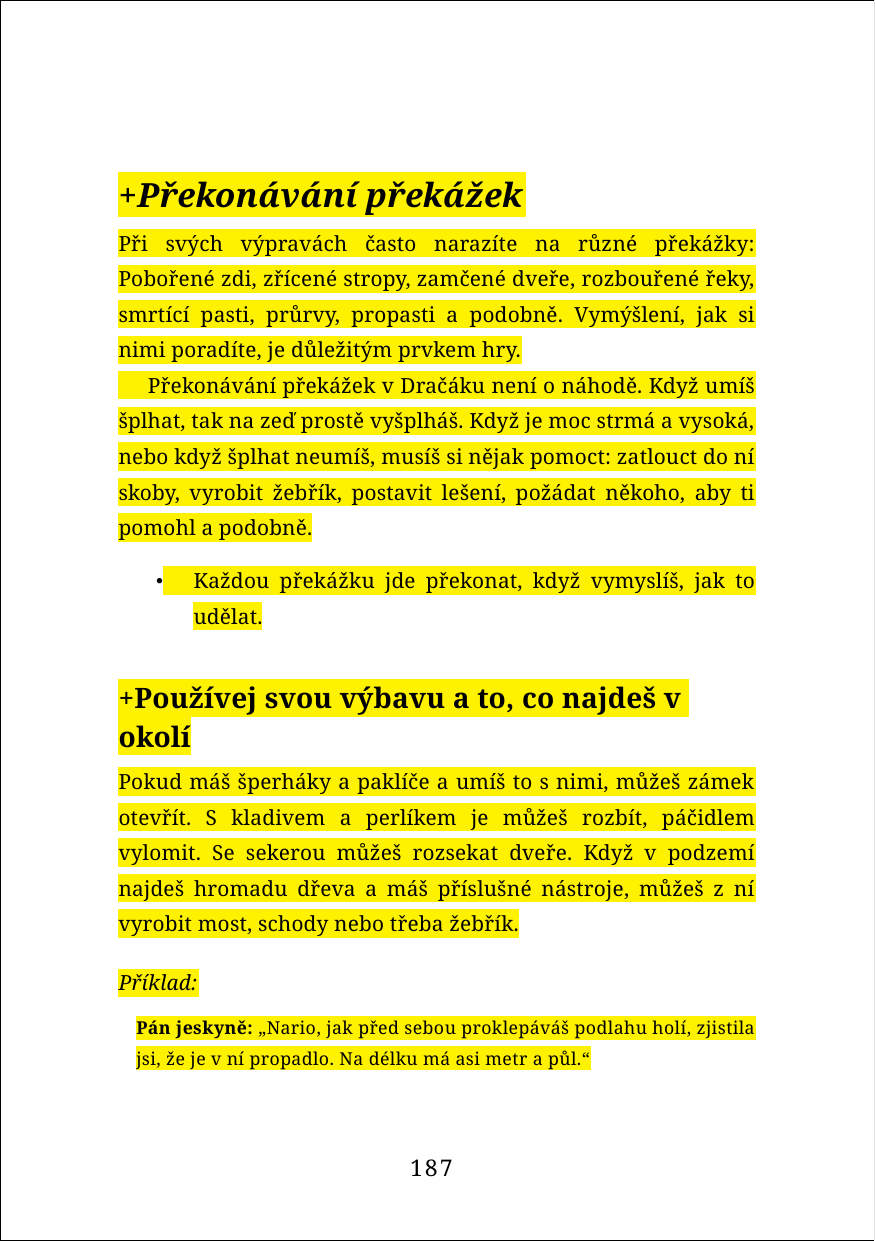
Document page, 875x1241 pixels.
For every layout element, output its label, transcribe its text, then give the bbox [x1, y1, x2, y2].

subtitle +Používej svou výbavu a to, co najdeš v okolí [118, 679, 756, 755]
subtitle +Překonávání překážek [118, 172, 756, 217]
list Každou překážku jde překonat, když vymyslíš, jak to udělat. [156, 566, 756, 630]
text Při svých výpravách často narazíte na různé překážky: Pobořené zdi, zřícené stropy, zamčené dveře, rozbouřené řeky, smrtící pasti, průrvy, propasti a podobně. Vymýšlení, jak si nimi poradíte, je důležitým prvkem hry. Překonávání překážek v Dračáku není o náhodě. Když umíš šplhat, tak na zeď prostě vyšplháš. Když je moc strmá a vysoká, nebo když šplhat neumíš, musíš si nějak pomoct: zatlouct do ní skoby, vyrobit žebřík, postavit lešení, požádat někoho, aby ti pomohl a podobně. [118, 229, 756, 542]
text Pán jeskyně: „Nario, jak před sebou proklepáváš podlahu holí, zjistila jsi, že je v ní propadlo. Na délku má asi metr a půl.“ [136, 1016, 756, 1070]
text Pokud máš šperháky a paklíče a umíš to s nimi, můžeš zámek otevřít. S kladivem a perlíkem je můžeš rozbít, páčidlem vylomit. Se sekerou můžeš rozsekat dveře. Když v podzemí najdeš hromadu dřeva a máš příslušné nástroje, můžeš z ní vyrobit most, schody nebo třeba žebřík. [118, 767, 756, 938]
text Příklad: [118, 968, 756, 997]
